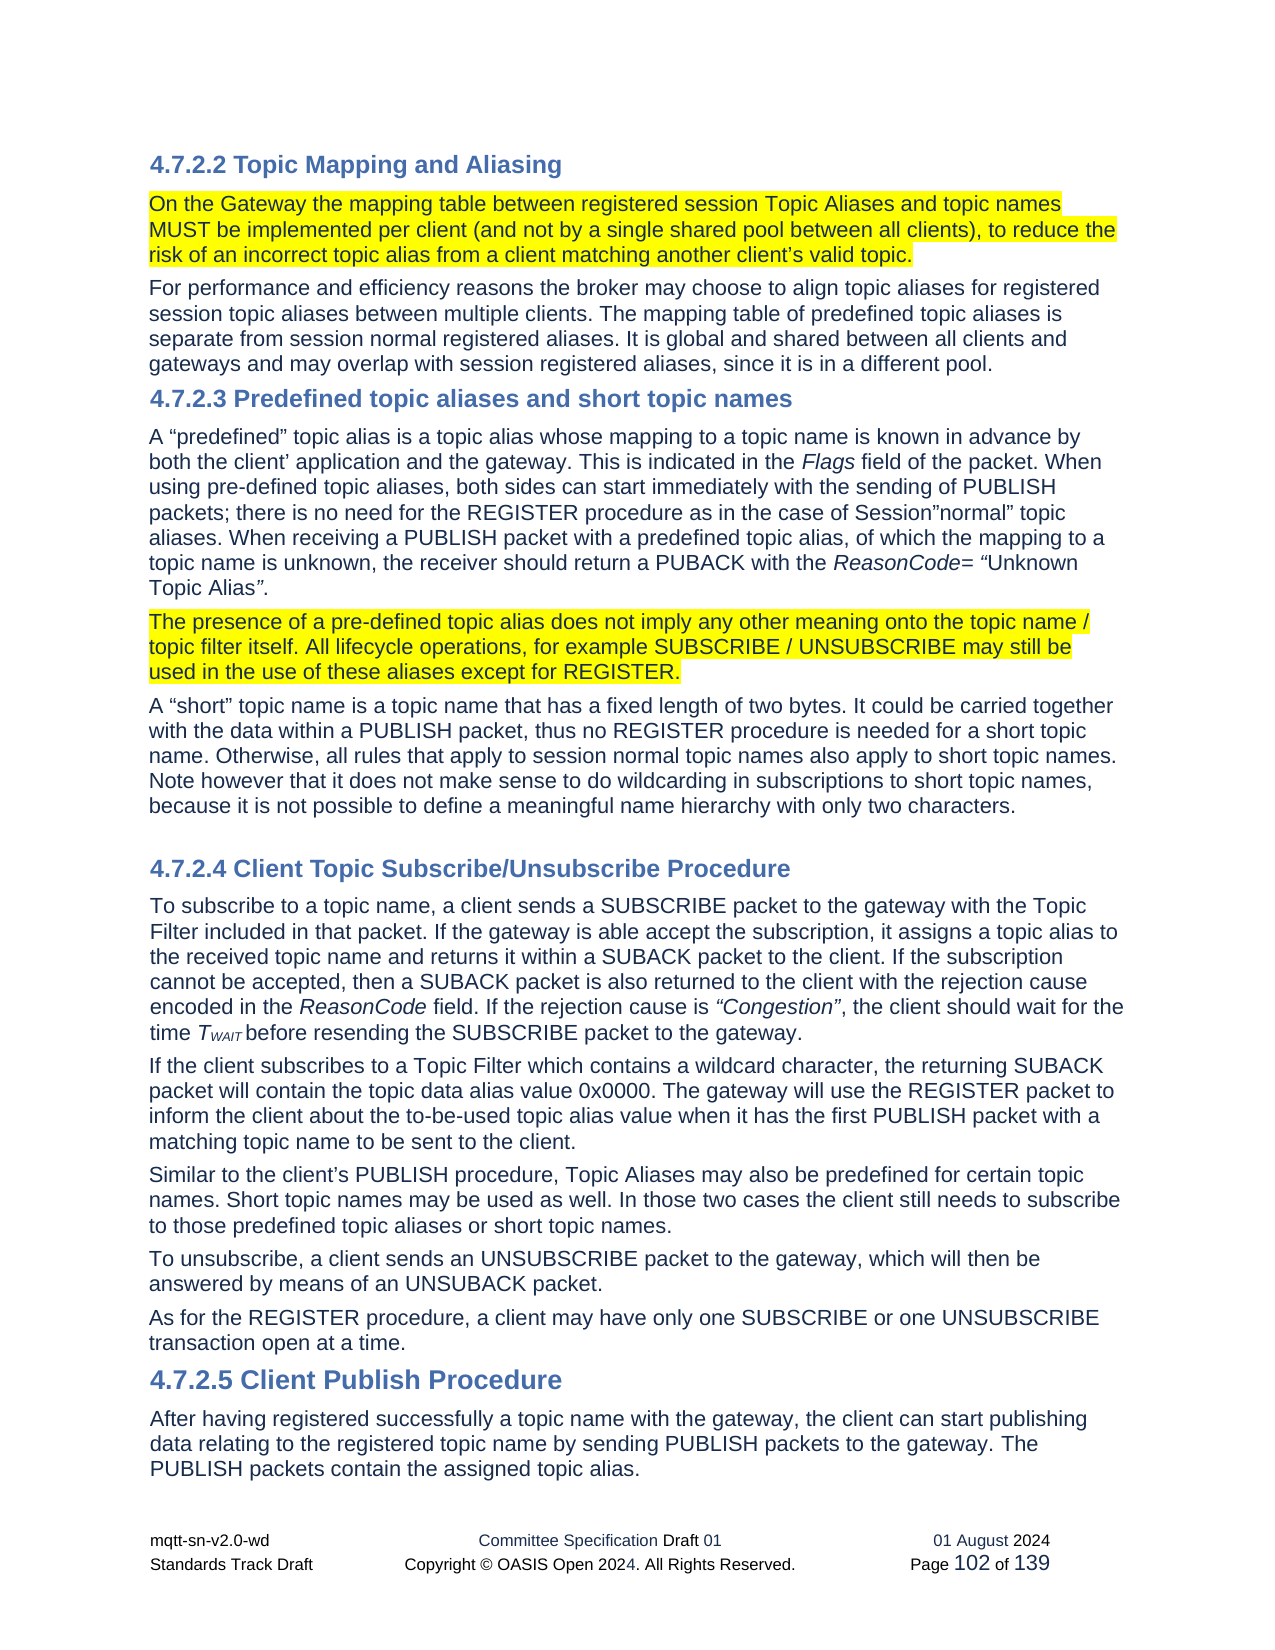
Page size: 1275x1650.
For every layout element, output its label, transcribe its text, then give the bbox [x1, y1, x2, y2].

text As for the REGISTER procedure, a client may have only one SUBSCRIBE or one UNSUBSCRIBE transaction open at a time. [148, 1305, 1124, 1355]
text To subscribe to a topic name, a client sends a SUBSCRIBE packet to the gateway with the Topic Filter included in that packet. If the gateway is able accept the subscription, it assigns a topic alias to the received topic name and returns it within a SUBACK packet to the client. If the subscription cannot be accepted, then a SUBACK packet is also returned to the client with the rejection cause encoded in the ReasonCode field. If the rejection cause is “Congestion”, the client should wait for the time TWAIT before resending the SUBSCRIBE packet to the gateway. [149, 893, 1124, 1045]
text Similar to the client’s PUBLISH procedure, Topic Aliases may also be predefined for certain topic names. Short topic names may be used as well. In those two cases the client still needs to subscribe to those predefined topic aliases or short topic names. [148, 1162, 1124, 1238]
text A “predefined” topic alias is a topic alias whose mapping to a topic name is known in advance by both the client’ application and the gateway. This is indicated in the Flags field of the packet. When using pre-defined topic aliases, both sides can start immediately with the sending of PUBLISH packets; there is no need for the REGISTER procedure as in the case of Session”normal” topic aliases. When receiving a PUBLISH packet with a predefined topic alias, of which the mapping to a topic name is unknown, the receiver should return a PUBACK with the ReasonCode= “Unknown Topic Alias”. [148, 424, 1124, 600]
subtitle 4.7.2.3 Predefined topic aliases and short topic names [150, 384, 1124, 413]
text A “short” topic name is a topic name that has a fixed length of two bytes. It could be carried together with the data within a PUBLISH packet, thus no REGISTER procedure is needed for a short topic name. Otherwise, all rules that apply to session normal topic names also apply to short topic names. Note however that it does not make sense to do wildcarding in subscriptions to short topic names, because it is not possible to define a meaningful name hierarchy with only two characters. [148, 692, 1124, 818]
text To unsubscribe, a client sends an UNSUBSCRIBE packet to the gateway, which will then be answered by means of an UNSUBACK packet. [148, 1246, 1124, 1297]
text The presence of a pre-defined topic alias does not imply any other meaning onto the topic name / topic filter itself. All lifecycle operations, for example SUBSCRIBE / UNSUBSCRIBE may still be used in the use of these aliases except for REGISTER. [148, 608, 1124, 684]
subtitle 4.7.2.5 Client Publish Procedure [150, 1364, 1124, 1395]
subtitle 4.7.2.2 Topic Mapping and Aliasing [150, 150, 1124, 179]
text After having registered successfully a topic name with the gateway, the client can start publishing data relating to the registered topic name by sending PUBLISH packets to the gateway. The PUBLISH packets contain the assigned topic alias. [149, 1406, 1124, 1481]
text On the Gateway the mapping table between registered session Topic Aliases and topic names MUST be implemented per client (and not by a single shared pool between all clients), to reduce the risk of an incorrect topic alias from a client matching another client’s valid topic. [148, 191, 1124, 267]
subtitle 4.7.2.4 Client Topic Subscribe/Unsubscribe Procedure [150, 854, 1124, 883]
text If the client subscribes to a Topic Filter which contains a wildcard character, the returning SUBACK packet will contain the topic data alias value 0x0000. The gateway will use the REGISTER packet to inform the client about the to-be-used topic alias value when it has the first PUBLISH packet with a matching topic name to be sent to the client. [148, 1053, 1124, 1154]
text For performance and efficiency reasons the broker may choose to align topic aliases for registered session topic aliases between multiple clients. The mapping table of predefined topic aliases is separate from session normal registered aliases. It is global and shared between all clients and gateways and may overlap with session registered aliases, since it is in a different pool. [148, 275, 1124, 376]
